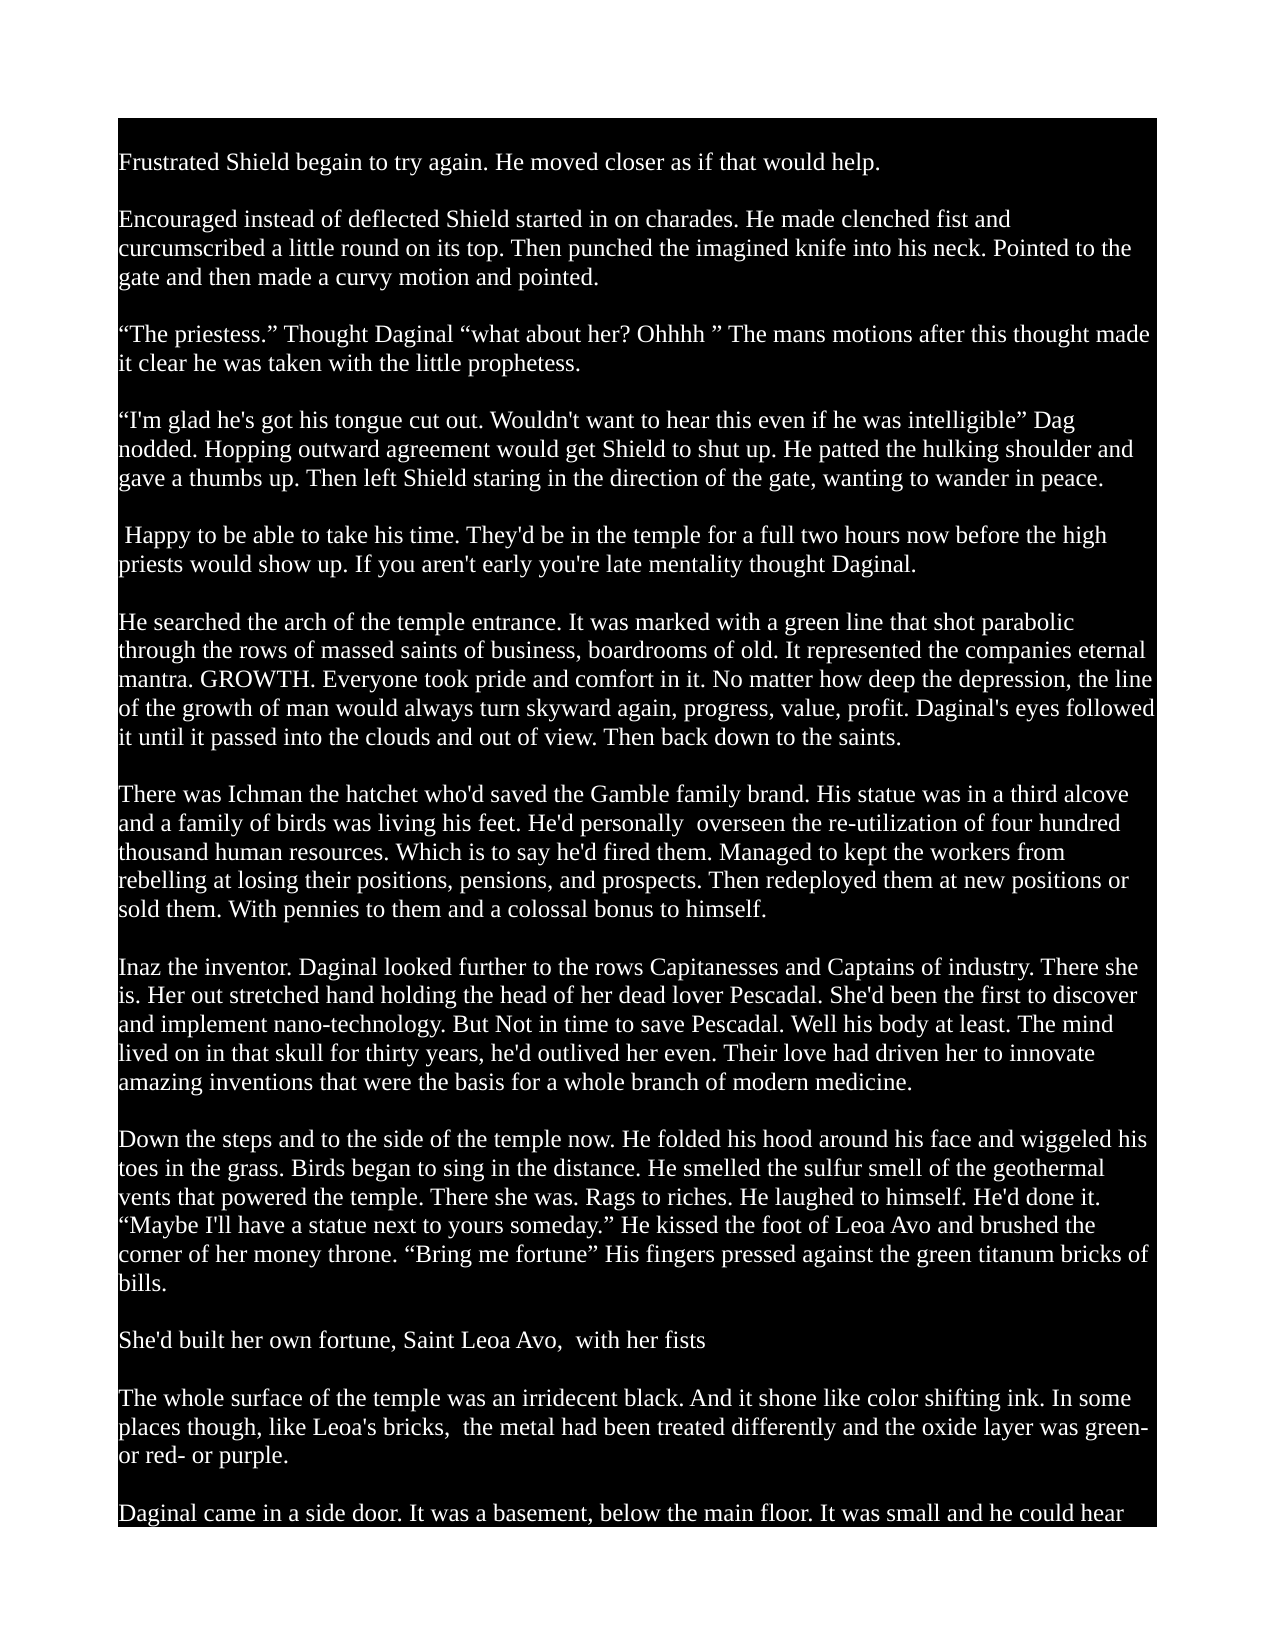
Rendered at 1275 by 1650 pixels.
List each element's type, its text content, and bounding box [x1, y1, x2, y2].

text There was Ichman the hatchet who'd saved the Gamble family brand. His statue was in a third alcove and a family of birds was living his feet. He'd personally overseen the re-utilization of four hundred thousand human resources. Which is to say he'd fired them. Managed to kept the workers from rebelling at losing their positions, pensions, and prospects. Then redeployed them at new positions or sold them. With pennies to them and a colossal bonus to himself. [118, 779, 1157, 923]
text Inaz the inventor. Daginal looked further to the rows Capitanesses and Captains of industry. There she is. Her out stretched hand holding the head of her dead lover Pescadal. She'd been the first to discover and implement nano-technology. But Not in time to save Pescadal. Well his body at least. The mind lived on in that skull for thirty years, he'd outlived her even. Their love had driven her to innovate amazing inventions that were the basis for a whole branch of modern medicine. [118, 952, 1157, 1096]
text Frustrated Shield begain to try again. He moved closer as if that would help. Encouraged instead of deflected Shield started in on charades. He made clenched fist and curcumscribed a little round on its top. Then punched the imagined knife into his neck. Pointed to the gate and then made a curvy motion and pointed. “The priestess.” Thought Daginal “what about her? Ohhhh ” The mans motions after this thought made it clear he was taken with the little prophetess. [118, 147, 1157, 377]
text The whole surface of the temple was an irridecent black. And it shone like color shifting ink. In some places though, like Leoa's bricks, the metal had been treated differently and the oxide layer was green- or red- or purple. [118, 1383, 1157, 1469]
text “I'm glad he's got his tongue cut out. Wouldn't want to hear this even if he was intelligible” Dag nodded. Hopping outward agreement would get Shield to shut up. He patted the hulking shoulder and gave a thumbs up. Then left Shield staring in the direction of the gate, wanting to wander in peace. Happy to be able to take his time. They'd be in the temple for a full two hours now before the high priests would show up. If you aren't early you're late mentality thought Daginal. He searched the arch of the temple entrance. It was marked with a green line that shot parabolic through the rows of massed saints of business, boardrooms of old. It represented the companies eternal mantra. GROWTH. Everyone took pride and comfort in it. No matter how deep the depression, the line of the growth of man would always turn skyward again, progress, value, profit. Daginal's eyes followed it until it passed into the clouds and out of view. Then back down to the saints. [118, 406, 1157, 751]
text Down the steps and to the side of the temple now. He folded his hood around his face and wiggeled his toes in the grass. Birds began to sing in the distance. He smelled the sulfur smell of the geothermal vents that powered the temple. There she was. Rags to riches. He laughed to himself. He'd done it. “Maybe I'll have a statue next to yours someday.” He kissed the foot of Leoa Avo and brushed the corner of her money throne. “Bring me fortune” His fingers pressed against the green titanum bricks of bills. She'd built her own fortune, Saint Leoa Avo, with her fists [118, 1124, 1157, 1354]
text Daginal came in a side door. It was a basement, below the main floor. It was small and he could hear [118, 1498, 1157, 1527]
